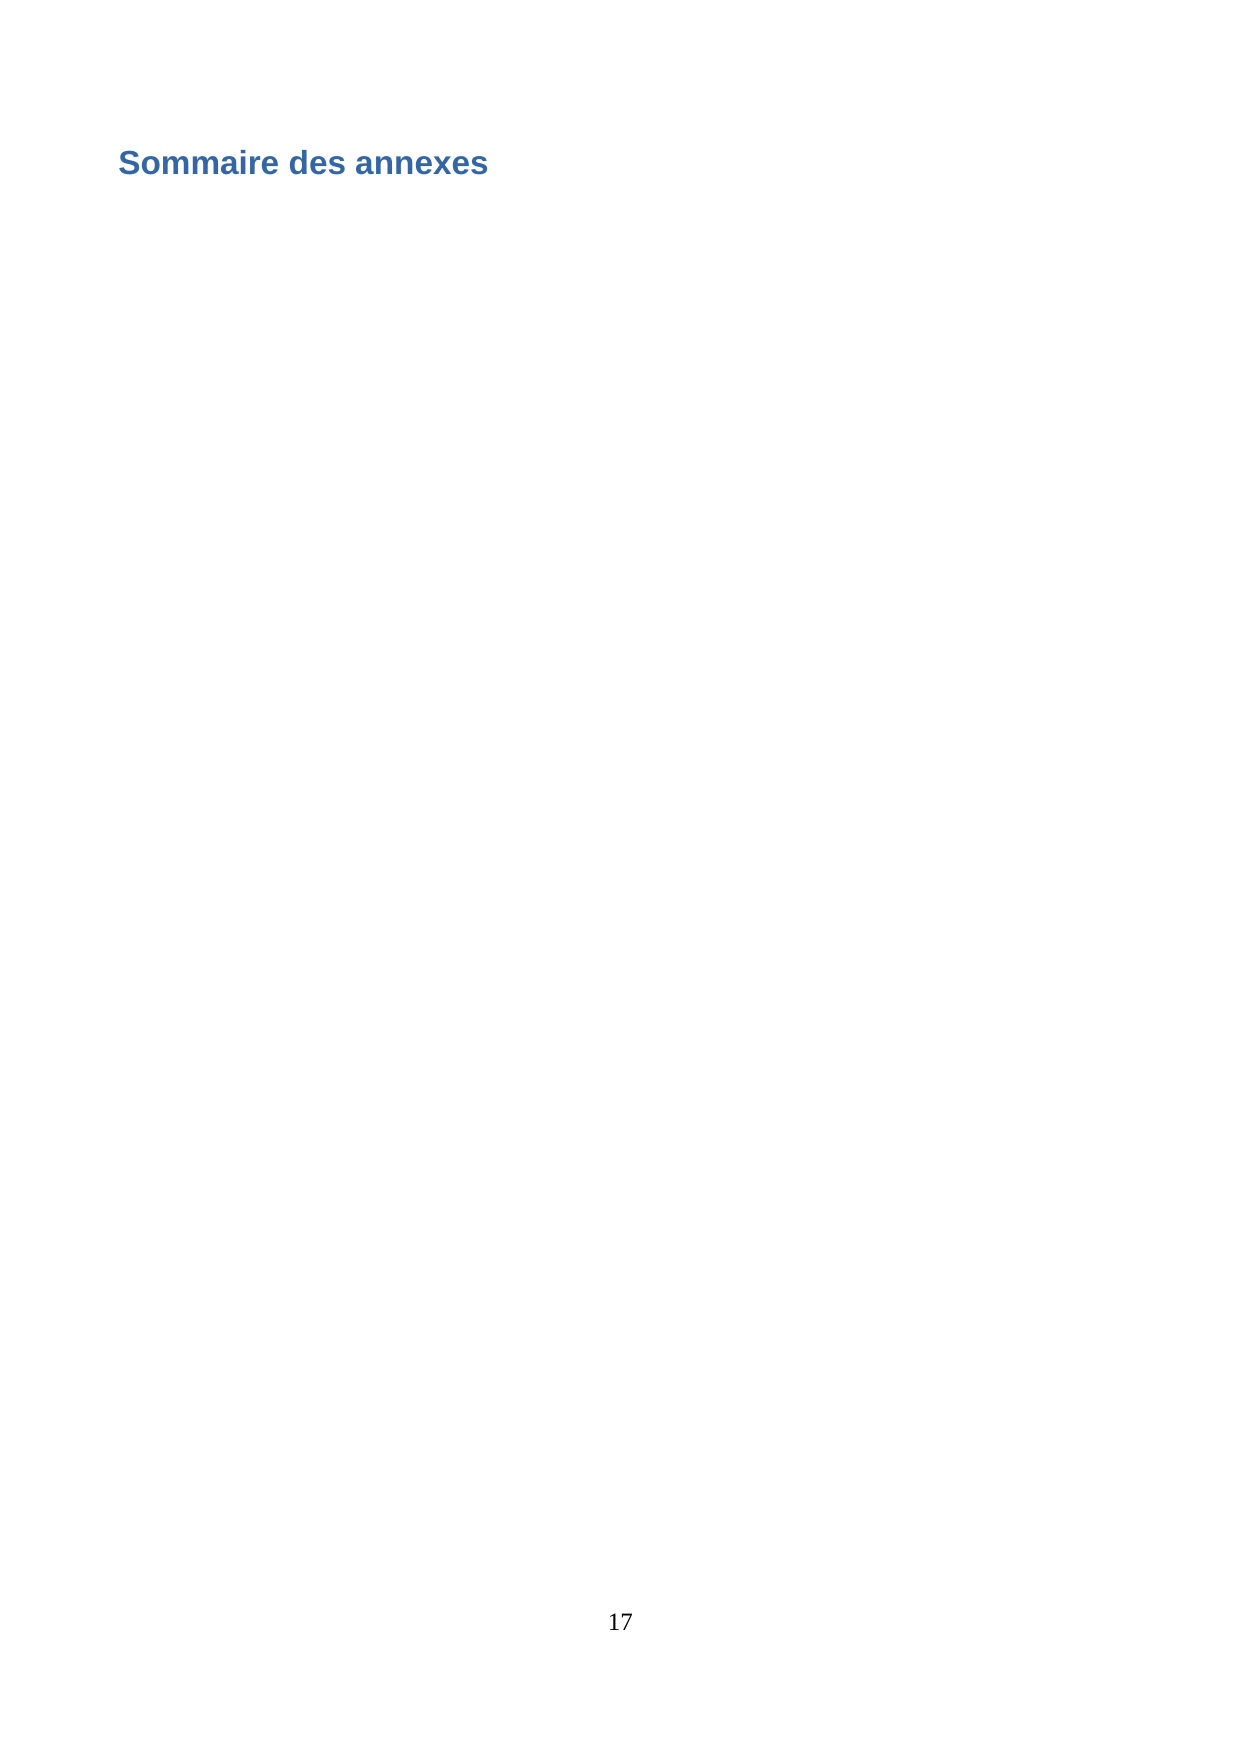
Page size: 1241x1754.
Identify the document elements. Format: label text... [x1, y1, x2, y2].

subtitle Sommaire des annexes [118, 143, 1122, 182]
